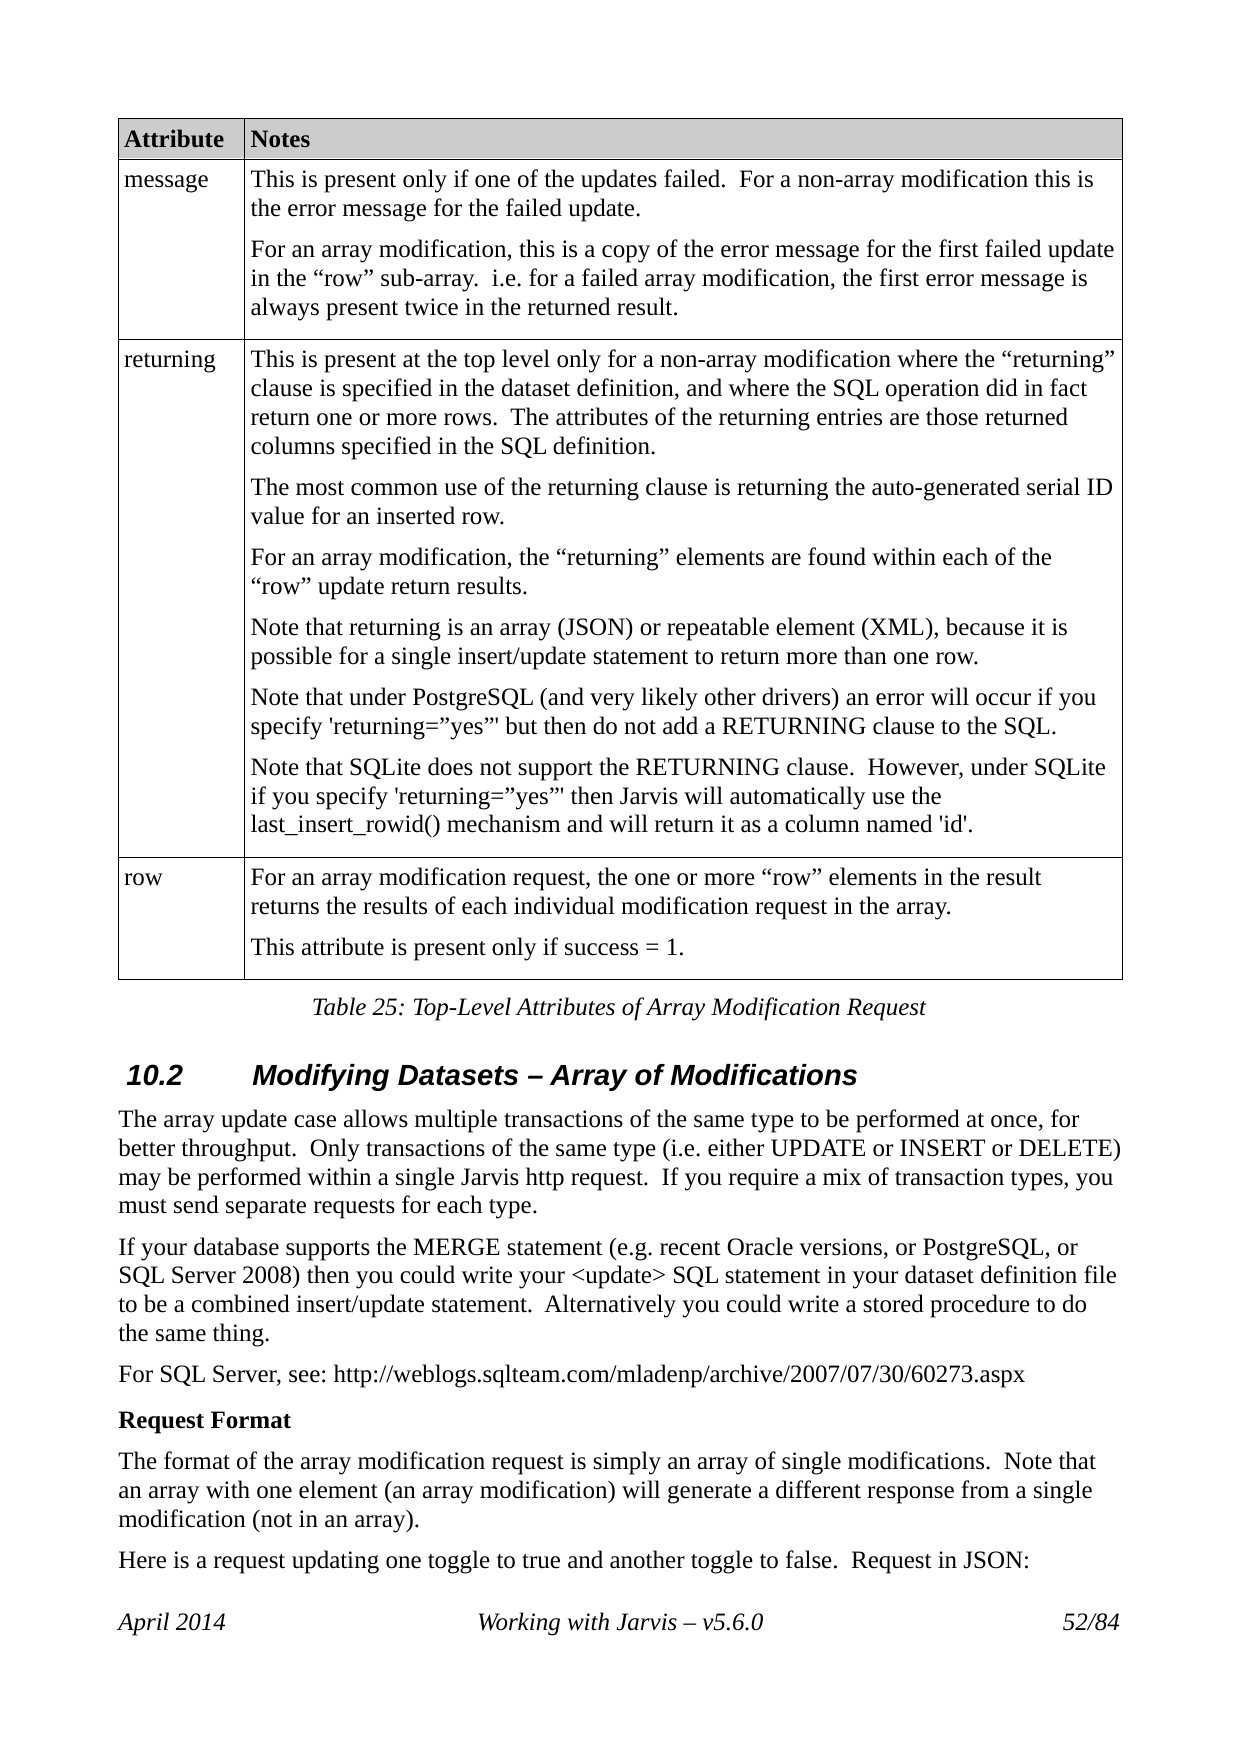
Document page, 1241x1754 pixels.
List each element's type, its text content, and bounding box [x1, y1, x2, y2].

table_cell For an array modification request, the one or more “row” elements in the result returns the results of each individual modification request in the array. This attribute is present only if success = 1. [245, 858, 1122, 979]
text If your database supports the MERGE statement (e.g. recent Oracle versions, or PostgreSQL, or SQL Server 2008) then you could write your <update> SQL statement in your dataset definition file to be a combined insert/update statement. Alternatively you could write a stored procedure to do the same thing. [118, 1232, 1122, 1347]
table_cell returning [119, 340, 244, 857]
subtitle Request Format [118, 1405, 1122, 1434]
table_cell row [119, 858, 244, 979]
text The array update case allows multiple transactions of the same type to be performed at once, for better throughput. Only transactions of the same type (i.e. either UPDATE or INSERT or DELETE) may be performed within a single Jarvis http request. If you require a mix of transaction types, you must send separate requests for each type. [118, 1104, 1122, 1219]
table_cell This is present at the top level only for a non-array modification where the “returning” clause is specified in the dataset definition, and where the SQL operation did in fact return one or more rows. The attributes of the returning entries are those returned columns specified in the SQL definition. The most common use of the returning clause is returning the auto-generated serial ID value for an inserted row. For an array modification, the “returning” elements are found within each of the “row” update return results. Note that returning is an array (JSON) or repeatable element (XML), because it is possible for a single insert/update statement to return more than one row. Note that under PostgreSQL (and very likely other drivers) an error will occur if you specify 'returning=”yes”' but then do not add a RETURNING clause to the SQL. Note that SQLite does not support the RETURNING clause. However, under SQLite if you specify 'returning=”yes”' then Jarvis will automatically use the last_insert_rowid() mechanism and will return it as a column named 'id'. [245, 340, 1122, 857]
text The format of the array modification request is simply an array of single modifications. Note that an array with one element (an array modification) will generate a different response from a single modification (not in an array). [118, 1446, 1122, 1533]
text For SQL Server, see: http://weblogs.sqlteam.com/mladenp/archive/2007/07/30/60273.aspx [118, 1359, 1122, 1388]
table_cell This is present only if one of the updates failed. For a non-array modification this is the error message for the failed update. For an array modification, this is a copy of the error message for the first failed update in the “row” sub-array. i.e. for a failed array modification, the first error message is always present twice in the returned result. [245, 160, 1122, 339]
text Table 25: Top-Level Attributes of Array Modification Request [118, 992, 1122, 1021]
subtitle Modifying Datasets – Array of Modifications [118, 1058, 1122, 1092]
table_header Attribute [119, 119, 244, 158]
table_cell message [119, 160, 244, 339]
text Here is a request updating one toggle to true and another toggle to false. Request in JSON: [118, 1545, 1122, 1574]
table_header Notes [245, 119, 1122, 158]
